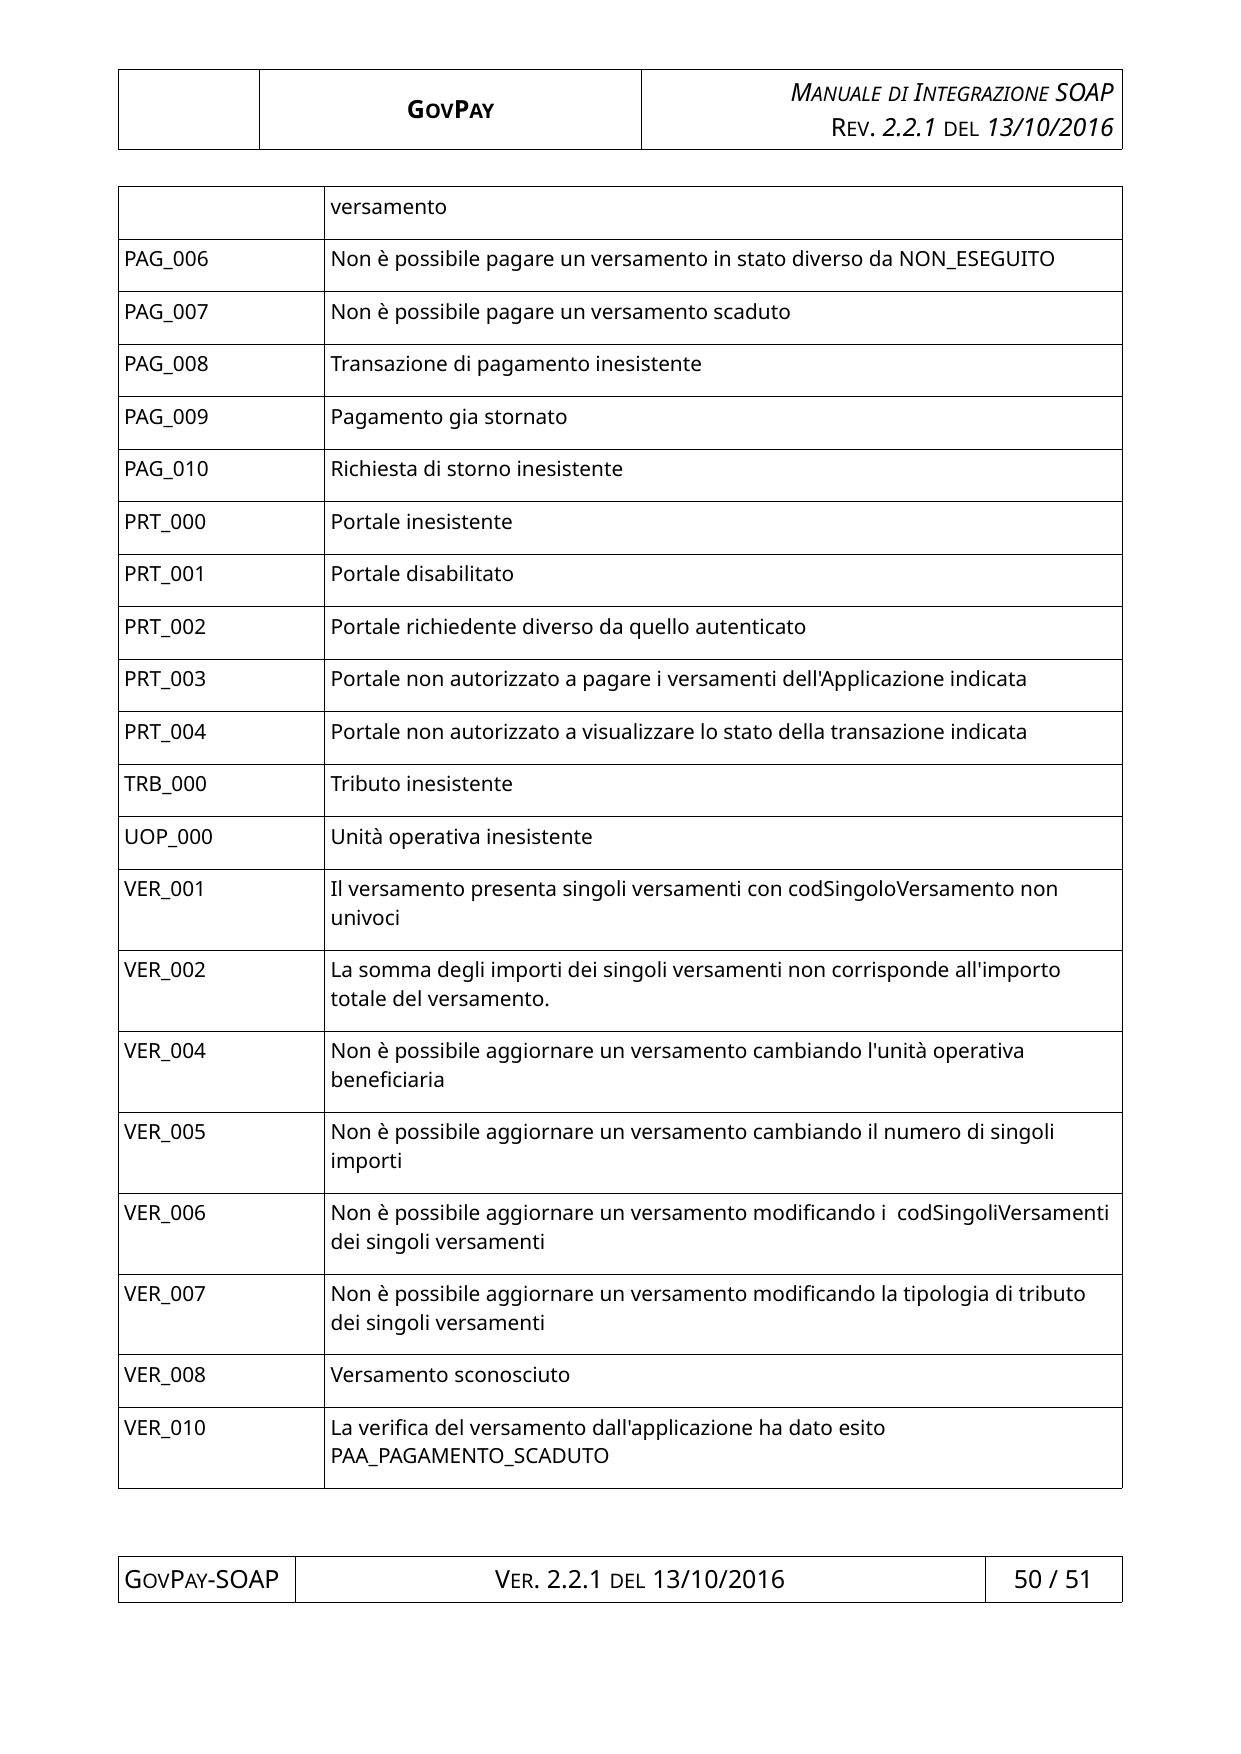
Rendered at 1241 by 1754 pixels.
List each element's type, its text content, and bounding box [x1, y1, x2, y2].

table_cell Non è possibile aggiornare un versamento cambiando l'unità operativa beneficiaria [325, 1032, 1122, 1112]
table_cell Versamento sconosciuto [325, 1355, 1122, 1407]
table_cell PAG_010 [119, 450, 324, 501]
table_cell PAG_006 [119, 240, 324, 291]
table_cell VER_001 [119, 870, 324, 950]
table_cell VER_008 [119, 1355, 324, 1407]
table_cell Non è possibile aggiornare un versamento cambiando il numero di singoli importi [325, 1113, 1122, 1192]
table_cell VER_002 [119, 951, 324, 1031]
table_cell Non è possibile pagare un versamento in stato diverso da NON_ESEGUITO [325, 240, 1122, 291]
table_cell Portale inesistente [325, 502, 1122, 554]
table_cell Richiesta di storno inesistente [325, 450, 1122, 501]
table_cell PRT_002 [119, 607, 324, 659]
table_cell PAG_007 [119, 292, 324, 344]
table_cell PAG_008 [119, 345, 324, 396]
table_cell VER_006 [119, 1194, 324, 1273]
table_cell [119, 187, 324, 239]
table_cell La somma degli importi dei singoli versamenti non corrisponde all'importo totale del versamento. [325, 951, 1122, 1031]
table_cell TRB_000 [119, 765, 324, 816]
table_cell Transazione di pagamento inesistente [325, 345, 1122, 396]
table_cell Unità operativa inesistente [325, 817, 1122, 869]
table_cell UOP_000 [119, 817, 324, 869]
table_cell VER_007 [119, 1275, 324, 1354]
table_cell versamento [325, 187, 1122, 239]
table_cell Portale richiedente diverso da quello autenticato [325, 607, 1122, 659]
table_cell PRT_001 [119, 555, 324, 606]
table_cell La verifica del versamento dall'applicazione ha dato esito PAA_PAGAMENTO_SCADUTO [325, 1408, 1122, 1488]
table_cell VER_010 [119, 1408, 324, 1488]
table_cell PRT_004 [119, 712, 324, 764]
table_cell VER_004 [119, 1032, 324, 1112]
table_cell PRT_003 [119, 660, 324, 711]
table_cell VER_005 [119, 1113, 324, 1192]
table_cell Portale non autorizzato a visualizzare lo stato della transazione indicata [325, 712, 1122, 764]
table_cell Tributo inesistente [325, 765, 1122, 816]
table_cell Il versamento presenta singoli versamenti con codSingoloVersamento non univoci [325, 870, 1122, 950]
table_cell Pagamento gia stornato [325, 397, 1122, 449]
table_cell Portale disabilitato [325, 555, 1122, 606]
table_cell Non è possibile pagare un versamento scaduto [325, 292, 1122, 344]
table_cell Portale non autorizzato a pagare i versamenti dell'Applicazione indicata [325, 660, 1122, 711]
table_cell PRT_000 [119, 502, 324, 554]
table_cell PAG_009 [119, 397, 324, 449]
table_cell Non è possibile aggiornare un versamento modificando la tipologia di tributo dei singoli versamenti [325, 1275, 1122, 1354]
table_cell Non è possibile aggiornare un versamento modificando i codSingoliVersamenti dei singoli versamenti [325, 1194, 1122, 1273]
